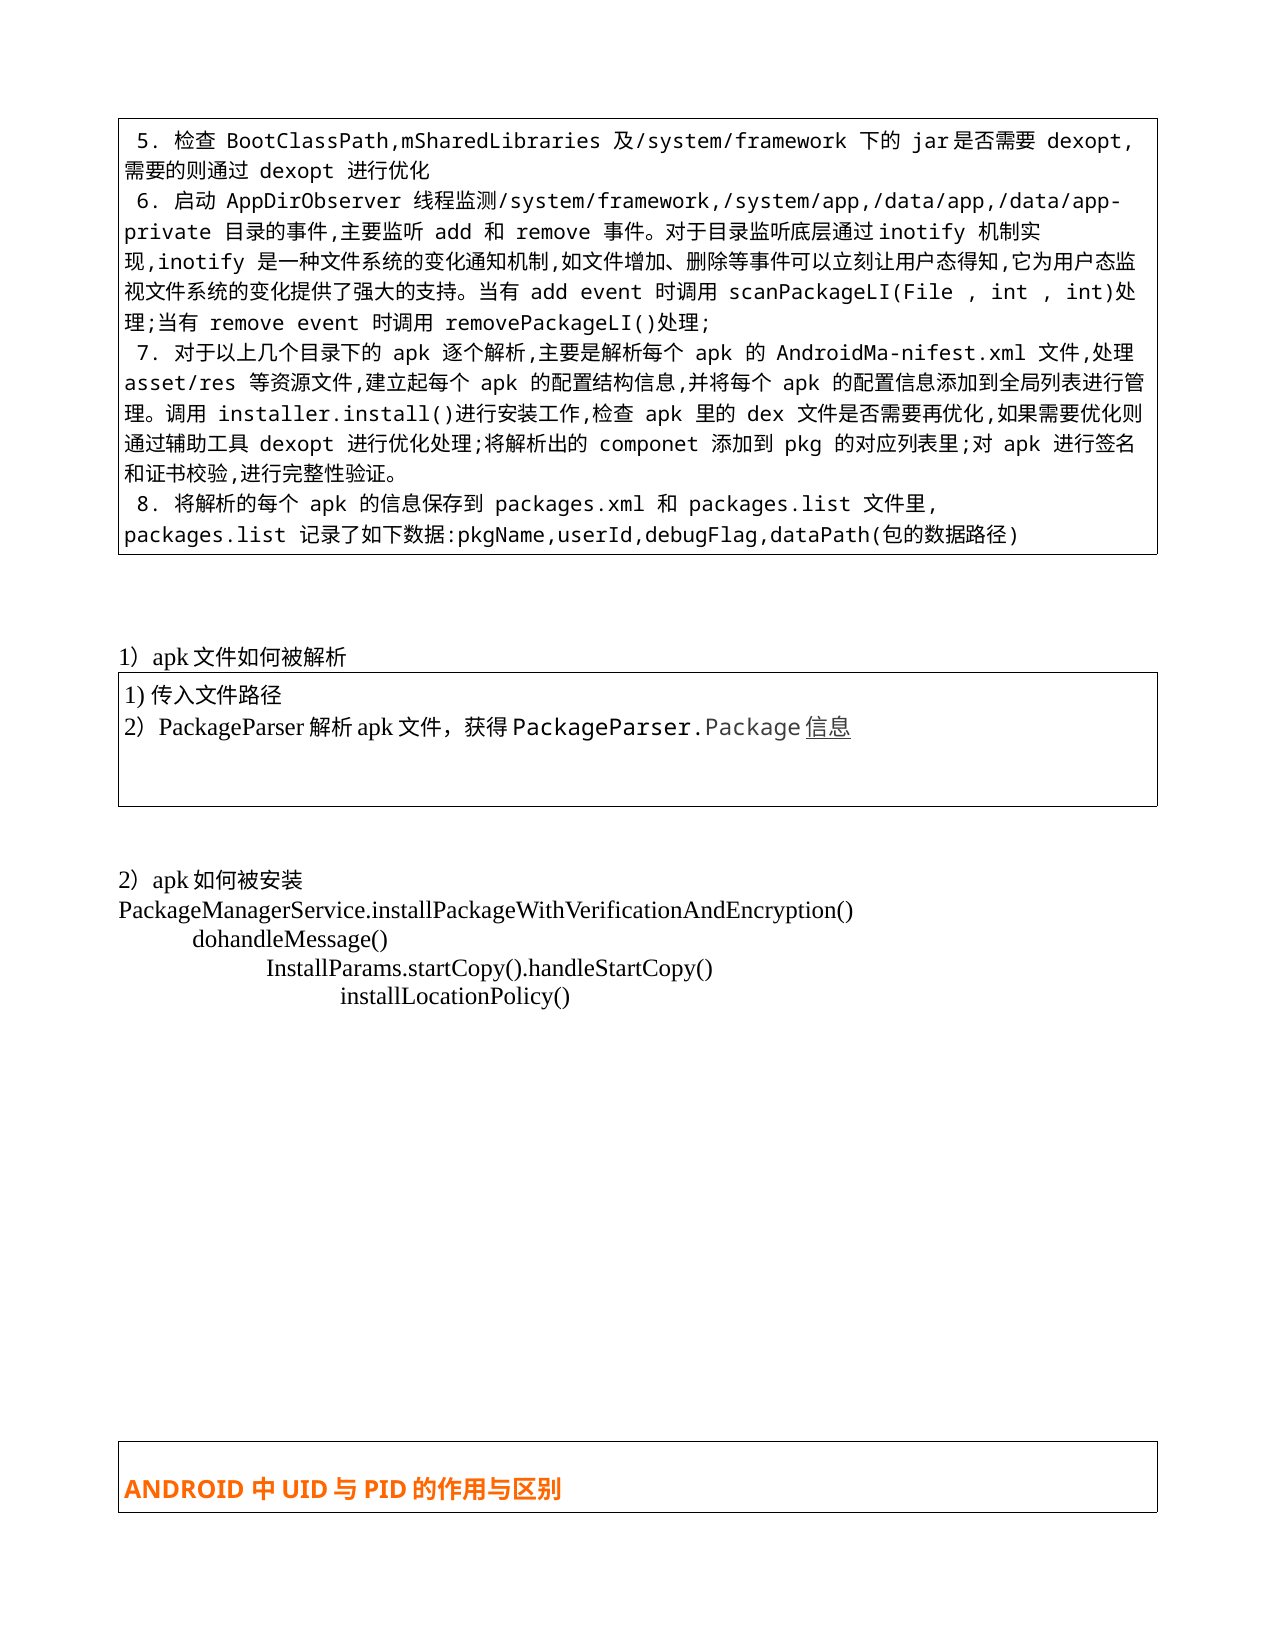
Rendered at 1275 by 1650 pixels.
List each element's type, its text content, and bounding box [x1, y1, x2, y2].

text installLocationPolicy() [118, 981, 1157, 1010]
text 2）apk如何被安装 [118, 863, 1157, 895]
table_header ANDROID 中UID与PID的作用与区别 [119, 1442, 1157, 1512]
table_header 5. 检查 BootClassPath,mSharedLibraries 及/system/framework 下的 jar是否需要 dexopt,需要的则通过 dexopt 进行优化 6. 启动 AppDirObserver 线程监测/system/framework,/system/app,/data/app,/data/app-private 目录的事件,主要监听 add 和 remove 事件。对于目录监听底层通过inotify 机制实现,inotify 是一种文件系统的变化通知机制,如文件增加、删除等事件可以立刻让用户态得知,它为用户态监视文件系统的变化提供了强大的支持。当有 add event 时调用 scanPackageLI(File , int , int)处理;当有 remove event 时调用 removePackageLI()处理; 7. 对于以上几个目录下的 apk 逐个解析,主要是解析每个 apk 的 AndroidMa-nifest.xml 文件,处理 asset/res 等资源文件,建立起每个 apk 的配置结构信息,并将每个 apk 的配置信息添加到全局列表进行管理。调用 installer.install()进行安装工作,检查 apk 里的 dex 文件是否需要再优化,如果需要优化则通过辅助工具 dexopt 进行优化处理;将解析出的 componet 添加到 pkg 的对应列表里;对 apk 进行签名和证书校验,进行完整性验证。 8. 将解析的每个 apk 的信息保存到 packages.xml 和 packages.list 文件里, packages.list 记录了如下数据:pkgName,userId,debugFlag,dataPath(包的数据路径) [119, 119, 1157, 554]
text InstallParams.startCopy().handleStartCopy() [118, 953, 1157, 981]
text 1）apk文件如何被解析 [118, 640, 1157, 672]
text dohandleMessage() [118, 924, 1157, 953]
text PackageManagerService.installPackageWithVerificationAndEncryption() [118, 895, 1157, 924]
table_header 1) 传入文件路径 2）PackageParser解析apk文件，获得PackageParser.Package信息 [119, 673, 1157, 806]
